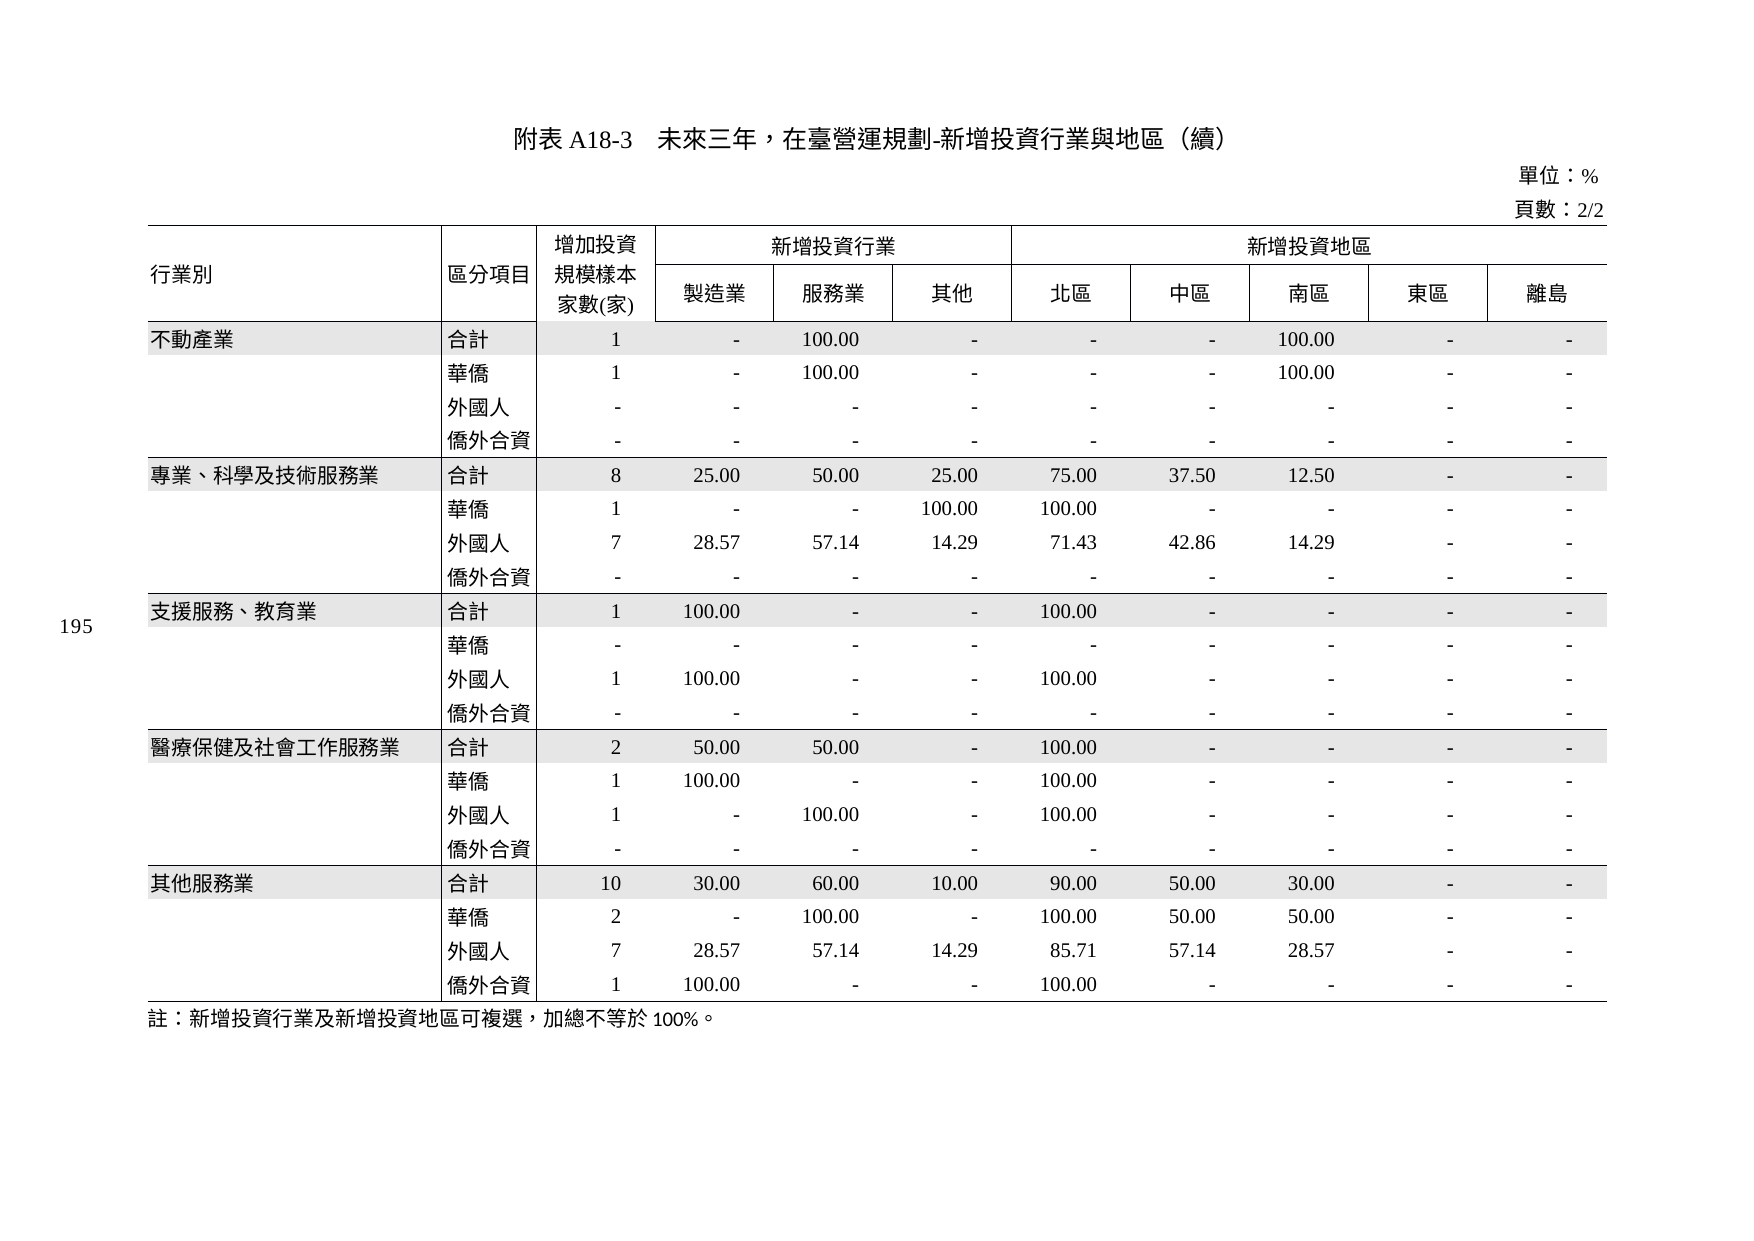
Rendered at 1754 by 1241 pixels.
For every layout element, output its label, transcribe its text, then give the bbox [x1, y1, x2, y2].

table_cell 50.00 [1131, 866, 1250, 899]
table_cell - [1131, 423, 1250, 457]
table_cell - [893, 900, 1012, 933]
table_cell - [1369, 389, 1488, 423]
table_cell 50.00 [774, 458, 893, 491]
table_cell - [1488, 628, 1607, 661]
table_cell 100.00 [774, 355, 893, 389]
table_cell 50.00 [1250, 900, 1369, 933]
table_cell - [1488, 933, 1607, 967]
table_cell 14.29 [1250, 525, 1369, 559]
table_cell 新增投資行業 [656, 226, 1011, 264]
table_cell - [1250, 695, 1369, 729]
table_cell 7 [537, 933, 655, 967]
table_cell - [655, 559, 774, 593]
table_cell 100.00 [1250, 322, 1369, 355]
table_cell 製造業 [656, 265, 773, 321]
table_cell - [774, 764, 893, 797]
table_cell - [1488, 661, 1607, 695]
table_cell 服務業 [774, 265, 892, 321]
table_cell - [1250, 730, 1369, 763]
table_cell 50.00 [774, 730, 893, 763]
table_cell - [1369, 559, 1488, 593]
table_cell 華僑 [442, 355, 536, 389]
table_cell 12.50 [1250, 458, 1369, 491]
table_cell 100.00 [1012, 764, 1131, 797]
table_cell - [655, 695, 774, 729]
table_cell - [1131, 797, 1250, 831]
table_cell - [1131, 559, 1250, 593]
table_cell 1 [537, 594, 655, 627]
table_cell - [1131, 764, 1250, 797]
table_cell 14.29 [893, 933, 1012, 967]
table_cell 1 [537, 797, 655, 831]
table_cell - [655, 389, 774, 423]
table_cell - [1488, 695, 1607, 729]
table_cell - [655, 797, 774, 831]
table_cell 57.14 [774, 933, 893, 967]
table_cell [148, 355, 441, 389]
table_cell 不動產業 [148, 322, 441, 355]
table_cell - [537, 695, 655, 729]
table_cell 區分項目 [442, 226, 536, 321]
table_cell - [893, 355, 1012, 389]
table_cell 7 [537, 525, 655, 559]
table_cell 華僑 [442, 628, 536, 661]
table_cell - [1369, 355, 1488, 389]
table_cell - [655, 355, 774, 389]
table_cell - [1369, 866, 1488, 899]
table_cell - [1012, 695, 1131, 729]
table_cell - [537, 831, 655, 865]
table_cell [148, 695, 441, 729]
table_cell - [1250, 764, 1369, 797]
table_cell 離島 [1488, 265, 1607, 321]
table_cell - [893, 559, 1012, 593]
table_cell - [1488, 559, 1607, 593]
table_cell 100.00 [893, 491, 1012, 525]
table_cell [148, 628, 441, 661]
table_cell - [537, 423, 655, 457]
table_cell - [1488, 967, 1607, 1001]
table_cell - [1131, 695, 1250, 729]
table_cell - [1488, 322, 1607, 355]
table_cell 2 [537, 730, 655, 763]
table_cell 100.00 [774, 322, 893, 355]
table_cell - [774, 594, 893, 627]
table_cell [148, 661, 441, 695]
table_cell 28.57 [1250, 933, 1369, 967]
table_cell 僑外合資 [442, 831, 536, 865]
table_cell - [1012, 423, 1131, 457]
table_cell - [1369, 764, 1488, 797]
table_cell - [774, 491, 893, 525]
table_cell 東區 [1369, 265, 1487, 321]
table_cell - [1488, 797, 1607, 831]
table_cell - [1369, 831, 1488, 865]
table_cell - [1250, 661, 1369, 695]
table_cell 單位：% [148, 158, 1607, 192]
table_cell 100.00 [1250, 355, 1369, 389]
table_cell - [1488, 764, 1607, 797]
table_cell 支援服務、教育業 [148, 594, 441, 627]
table_cell 專業、科學及技術服務業 [148, 458, 441, 491]
table_cell 增加投資 規模樣本 家數(家) [537, 226, 655, 321]
table_cell 外國人 [442, 389, 536, 423]
table_cell 14.29 [893, 525, 1012, 559]
table_cell 外國人 [442, 525, 536, 559]
table_cell - [893, 695, 1012, 729]
table_cell 僑外合資 [442, 423, 536, 457]
table_cell 頁數：2/2 [148, 192, 1607, 225]
table_cell - [774, 423, 893, 457]
table_cell 100.00 [774, 900, 893, 933]
table_cell - [1369, 525, 1488, 559]
table_cell 25.00 [655, 458, 774, 491]
table_cell - [1488, 730, 1607, 763]
table_cell 71.43 [1012, 525, 1131, 559]
table_cell 外國人 [442, 797, 536, 831]
table_cell - [655, 900, 774, 933]
table_cell - [774, 831, 893, 865]
table_cell [148, 559, 441, 593]
table_cell 1 [537, 491, 655, 525]
table_cell - [893, 389, 1012, 423]
table_cell 華僑 [442, 764, 536, 797]
table_cell - [1012, 559, 1131, 593]
table_cell - [1250, 831, 1369, 865]
table_cell - [1369, 322, 1488, 355]
table_cell 37.50 [1131, 458, 1250, 491]
table_cell - [655, 628, 774, 661]
table_cell - [1131, 661, 1250, 695]
table_cell - [1369, 967, 1488, 1001]
table_cell - [893, 423, 1012, 457]
table_cell - [537, 628, 655, 661]
table_cell 8 [537, 458, 655, 491]
table_cell [148, 423, 441, 457]
table_cell 100.00 [1012, 967, 1131, 1001]
table_cell - [1012, 355, 1131, 389]
table_cell 外國人 [442, 933, 536, 967]
table_cell - [893, 661, 1012, 695]
table_cell - [1369, 594, 1488, 627]
table_cell - [1131, 831, 1250, 865]
table_cell - [1488, 866, 1607, 899]
table_cell 1 [537, 967, 655, 1001]
table_cell 100.00 [1012, 797, 1131, 831]
table_cell - [1488, 389, 1607, 423]
table_cell - [774, 628, 893, 661]
table_cell 100.00 [655, 594, 774, 627]
table_cell 30.00 [1250, 866, 1369, 899]
table_cell - [1250, 967, 1369, 1001]
table_cell [148, 525, 441, 559]
table_cell - [1131, 967, 1250, 1001]
table_cell - [1488, 491, 1607, 525]
table_cell - [1369, 458, 1488, 491]
table_cell - [774, 695, 893, 729]
table_cell [148, 764, 441, 797]
table_cell 合計 [442, 458, 536, 491]
table_cell 60.00 [774, 866, 893, 899]
table_cell - [1131, 730, 1250, 763]
table_cell 僑外合資 [442, 695, 536, 729]
table_cell 華僑 [442, 491, 536, 525]
table_cell - [1488, 423, 1607, 457]
table_cell 南區 [1250, 265, 1368, 321]
table_cell - [1012, 628, 1131, 661]
table_cell - [1488, 900, 1607, 933]
table_cell 1 [537, 661, 655, 695]
table_cell 100.00 [1012, 730, 1131, 763]
table_cell 100.00 [655, 764, 774, 797]
table_cell - [1012, 322, 1131, 355]
table_cell - [537, 389, 655, 423]
table_cell 行業別 [148, 226, 441, 321]
table_cell 中區 [1131, 265, 1249, 321]
table_cell - [1369, 933, 1488, 967]
table_cell 合計 [442, 594, 536, 627]
table_cell - [1488, 594, 1607, 627]
table_cell [148, 967, 441, 1001]
table_cell 100.00 [1012, 491, 1131, 525]
table_cell [148, 797, 441, 831]
table_cell - [1488, 355, 1607, 389]
table_cell 50.00 [1131, 900, 1250, 933]
table_cell - [893, 730, 1012, 763]
table_cell 1 [537, 321, 655, 355]
table_cell 42.86 [1131, 525, 1250, 559]
table_cell - [1250, 559, 1369, 593]
table_cell 28.57 [655, 933, 774, 967]
table_cell - [1131, 628, 1250, 661]
table_cell 100.00 [1012, 900, 1131, 933]
table_cell 華僑 [442, 900, 536, 933]
table_cell 合計 [442, 866, 536, 899]
table_cell - [893, 831, 1012, 865]
table_cell - [1131, 389, 1250, 423]
table_cell 合計 [442, 730, 536, 763]
table_cell 10 [537, 866, 655, 899]
table_cell 100.00 [1012, 661, 1131, 695]
text 註：新增投資行業及新增投資地區可複選，加總不等於100%。 [148, 1002, 1606, 1032]
table_cell 僑外合資 [442, 559, 536, 593]
table_cell - [774, 389, 893, 423]
table_cell 新增投資地區 [1012, 226, 1607, 264]
table_cell - [893, 628, 1012, 661]
table_cell 僑外合資 [442, 967, 536, 1001]
table_cell - [774, 661, 893, 695]
table_cell 其他 [893, 265, 1011, 321]
table_cell - [893, 594, 1012, 627]
table_cell - [1369, 661, 1488, 695]
table_cell - [893, 967, 1012, 1001]
table_cell [148, 491, 441, 525]
table_cell [148, 933, 441, 967]
table_cell 其他服務業 [148, 866, 441, 899]
table_cell [148, 900, 441, 933]
table_cell 75.00 [1012, 458, 1131, 491]
table_cell - [1131, 491, 1250, 525]
table_cell - [1369, 423, 1488, 457]
table_cell [148, 389, 441, 423]
table_cell - [1250, 389, 1369, 423]
table_header 附表A18-3 未來三年，在臺營運規劃-新增投資行業與地區（續） [148, 118, 1607, 158]
table_cell - [1012, 831, 1131, 865]
table_cell - [1488, 525, 1607, 559]
table_cell - [1250, 594, 1369, 627]
table_cell 100.00 [655, 967, 774, 1001]
table_cell - [1369, 491, 1488, 525]
table_cell - [655, 322, 774, 355]
table_cell - [1369, 695, 1488, 729]
table_cell - [1250, 423, 1369, 457]
table_cell 57.14 [774, 525, 893, 559]
table_cell 醫療保健及社會工作服務業 [148, 730, 441, 763]
table_cell 100.00 [1012, 594, 1131, 627]
table_cell 合計 [442, 322, 536, 355]
table_cell 外國人 [442, 661, 536, 695]
table_cell - [1369, 797, 1488, 831]
table_cell - [1131, 355, 1250, 389]
table_cell - [774, 967, 893, 1001]
table_cell - [1131, 594, 1250, 627]
table_cell [148, 831, 441, 865]
table_cell - [537, 559, 655, 593]
table_cell - [774, 559, 893, 593]
table_cell 100.00 [774, 797, 893, 831]
table_cell 1 [537, 355, 655, 389]
table_cell - [893, 322, 1012, 355]
table_cell 10.00 [893, 866, 1012, 899]
table_cell - [655, 423, 774, 457]
table_cell - [1250, 797, 1369, 831]
table_cell - [1488, 458, 1607, 491]
table_cell 30.00 [655, 866, 774, 899]
table_cell - [893, 764, 1012, 797]
table_cell - [1250, 491, 1369, 525]
table_cell 100.00 [655, 661, 774, 695]
table_cell 90.00 [1012, 866, 1131, 899]
table_cell - [655, 491, 774, 525]
table_cell - [1250, 628, 1369, 661]
table_cell - [1131, 322, 1250, 355]
table_cell 85.71 [1012, 933, 1131, 967]
table_cell 57.14 [1131, 933, 1250, 967]
table_cell - [1369, 900, 1488, 933]
table_cell 50.00 [655, 730, 774, 763]
table_cell 25.00 [893, 458, 1012, 491]
table_cell 2 [537, 900, 655, 933]
table_cell - [655, 831, 774, 865]
table_cell - [1369, 628, 1488, 661]
table_cell - [893, 797, 1012, 831]
table_cell - [1488, 831, 1607, 865]
table_cell 28.57 [655, 525, 774, 559]
table_cell - [1369, 730, 1488, 763]
table_cell 1 [537, 764, 655, 797]
table_cell 北區 [1012, 265, 1130, 321]
table_cell - [1012, 389, 1131, 423]
